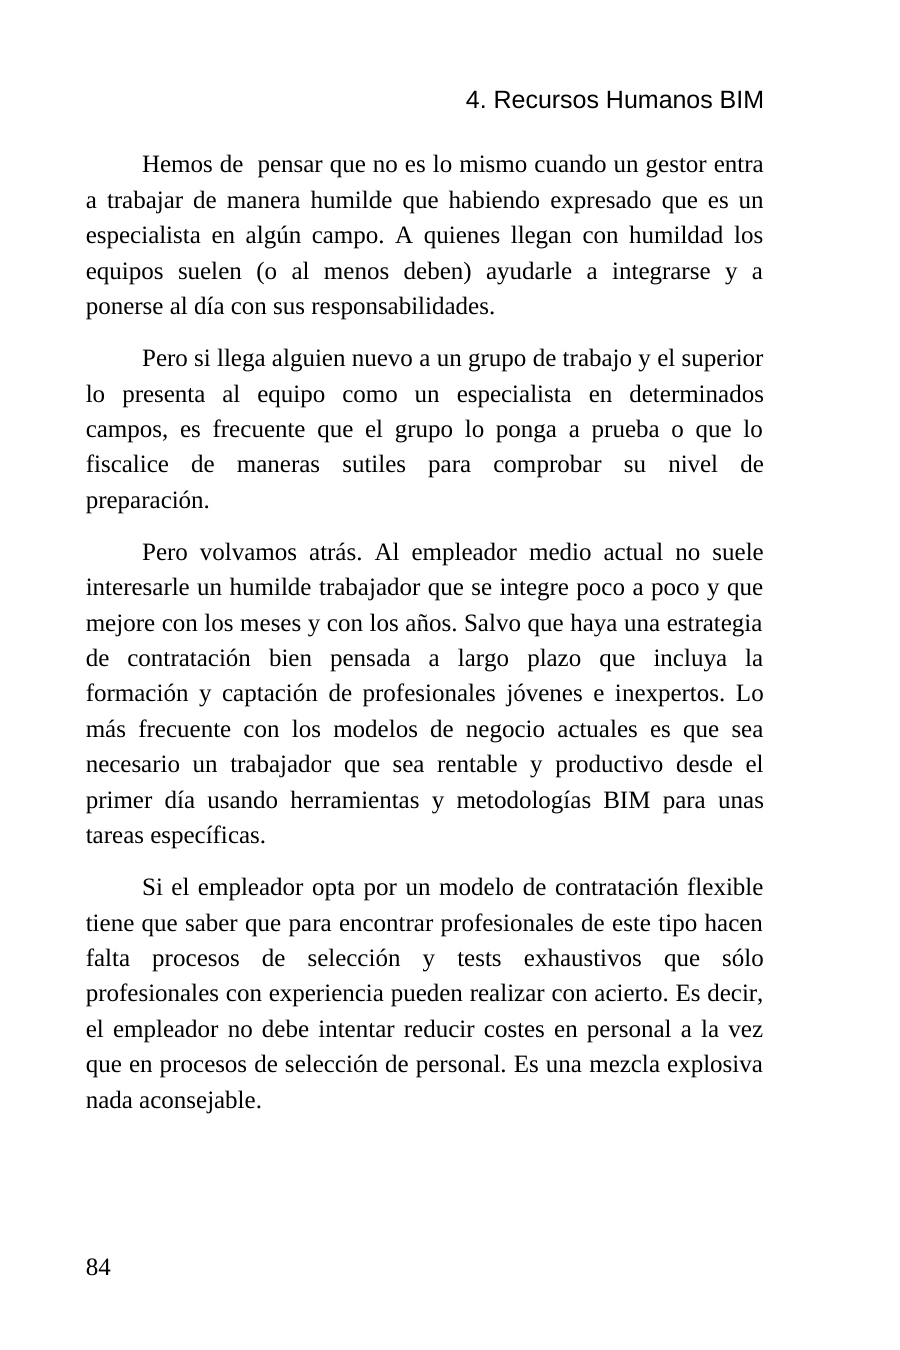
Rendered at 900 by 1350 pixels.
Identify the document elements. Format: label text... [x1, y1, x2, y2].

text Pero volvamos atrás. Al empleador medio actual no suele interesarle un humilde trabajador que se integre poco a poco y que mejore con los meses y con los años. Salvo que haya una estrategia de contratación bien pensada a largo plazo que incluya la formación y captación de profesionales jóvenes e inexpertos. Lo más frecuente con los modelos de negocio actuales es que sea necesario un trabajador que sea rentable y productivo desde el primer día usando herramientas y metodologías BIM para unas tareas específicas. [86, 532, 764, 851]
text Hemos de pensar que no es lo mismo cuando un gestor entra a trabajar de manera humilde que habiendo expresado que es un especialista en algún campo. A quienes llegan con humildad los equipos suelen (o al menos deben) ayudarle a integrarse y a ponerse al día con sus responsabilidades. [86, 144, 764, 322]
text Pero si llega alguien nuevo a un grupo de trabajo y el superior lo presenta al equipo como un especialista en determinados campos, es frecuente que el grupo lo ponga a prueba o que lo fiscalice de maneras sutiles para comprobar su nivel de preparación. [86, 338, 764, 515]
text Si el empleador opta por un modelo de contratación flexible tiene que saber que para encontrar profesionales de este tipo hacen falta procesos de selección y tests exhaustivos que sólo profesionales con experiencia pueden realizar con acierto. Es decir, el empleador no debe intentar reducir costes en personal a la vez que en procesos de selección de personal. Es una mezcla explosiva nada aconsejable. [86, 867, 764, 1115]
